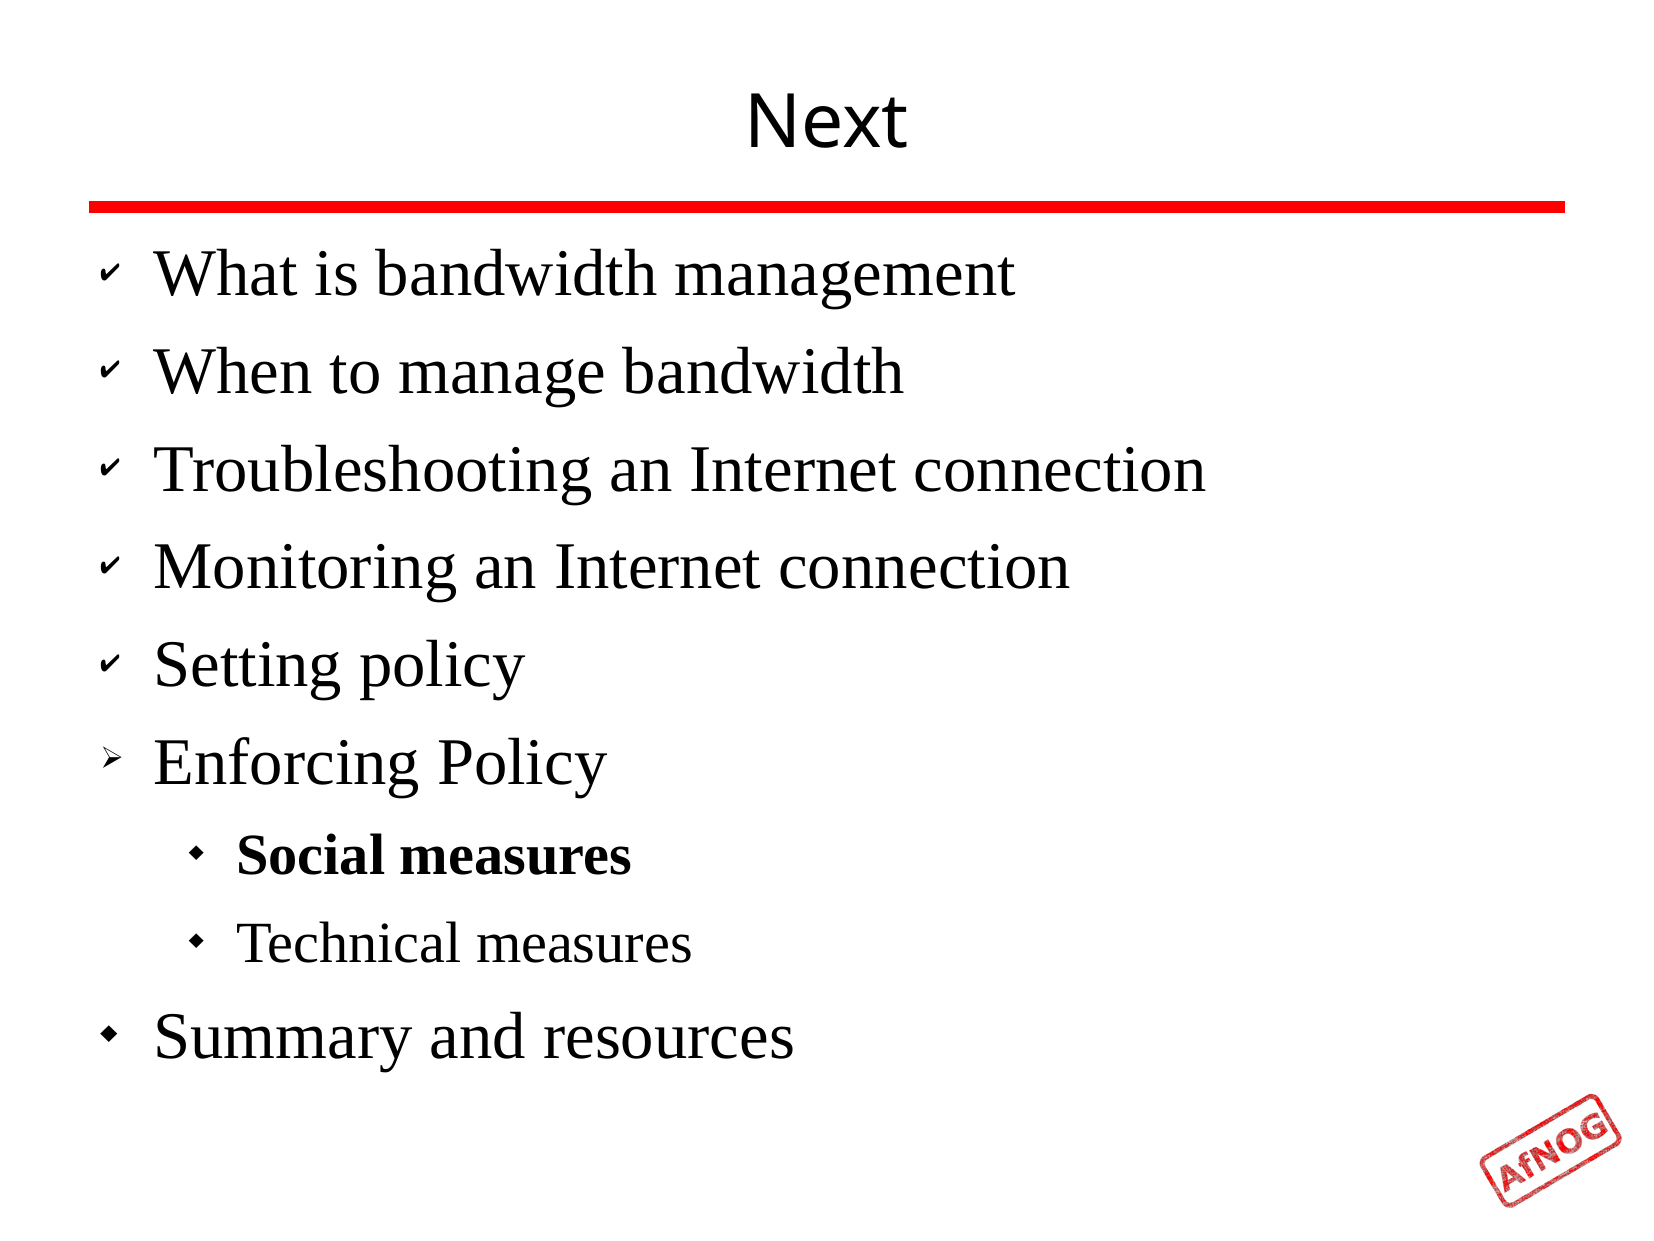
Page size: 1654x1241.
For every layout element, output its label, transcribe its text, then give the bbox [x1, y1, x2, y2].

title Next [82, 29, 1571, 207]
list What is bandwidth management When to manage bandwidth Troubleshooting an Internet connection Monitoring an Internet connection Setting policy Enforcing Policy Social measures Technical measures Summary and resources [82, 236, 1571, 1108]
picture [1476, 1090, 1625, 1211]
